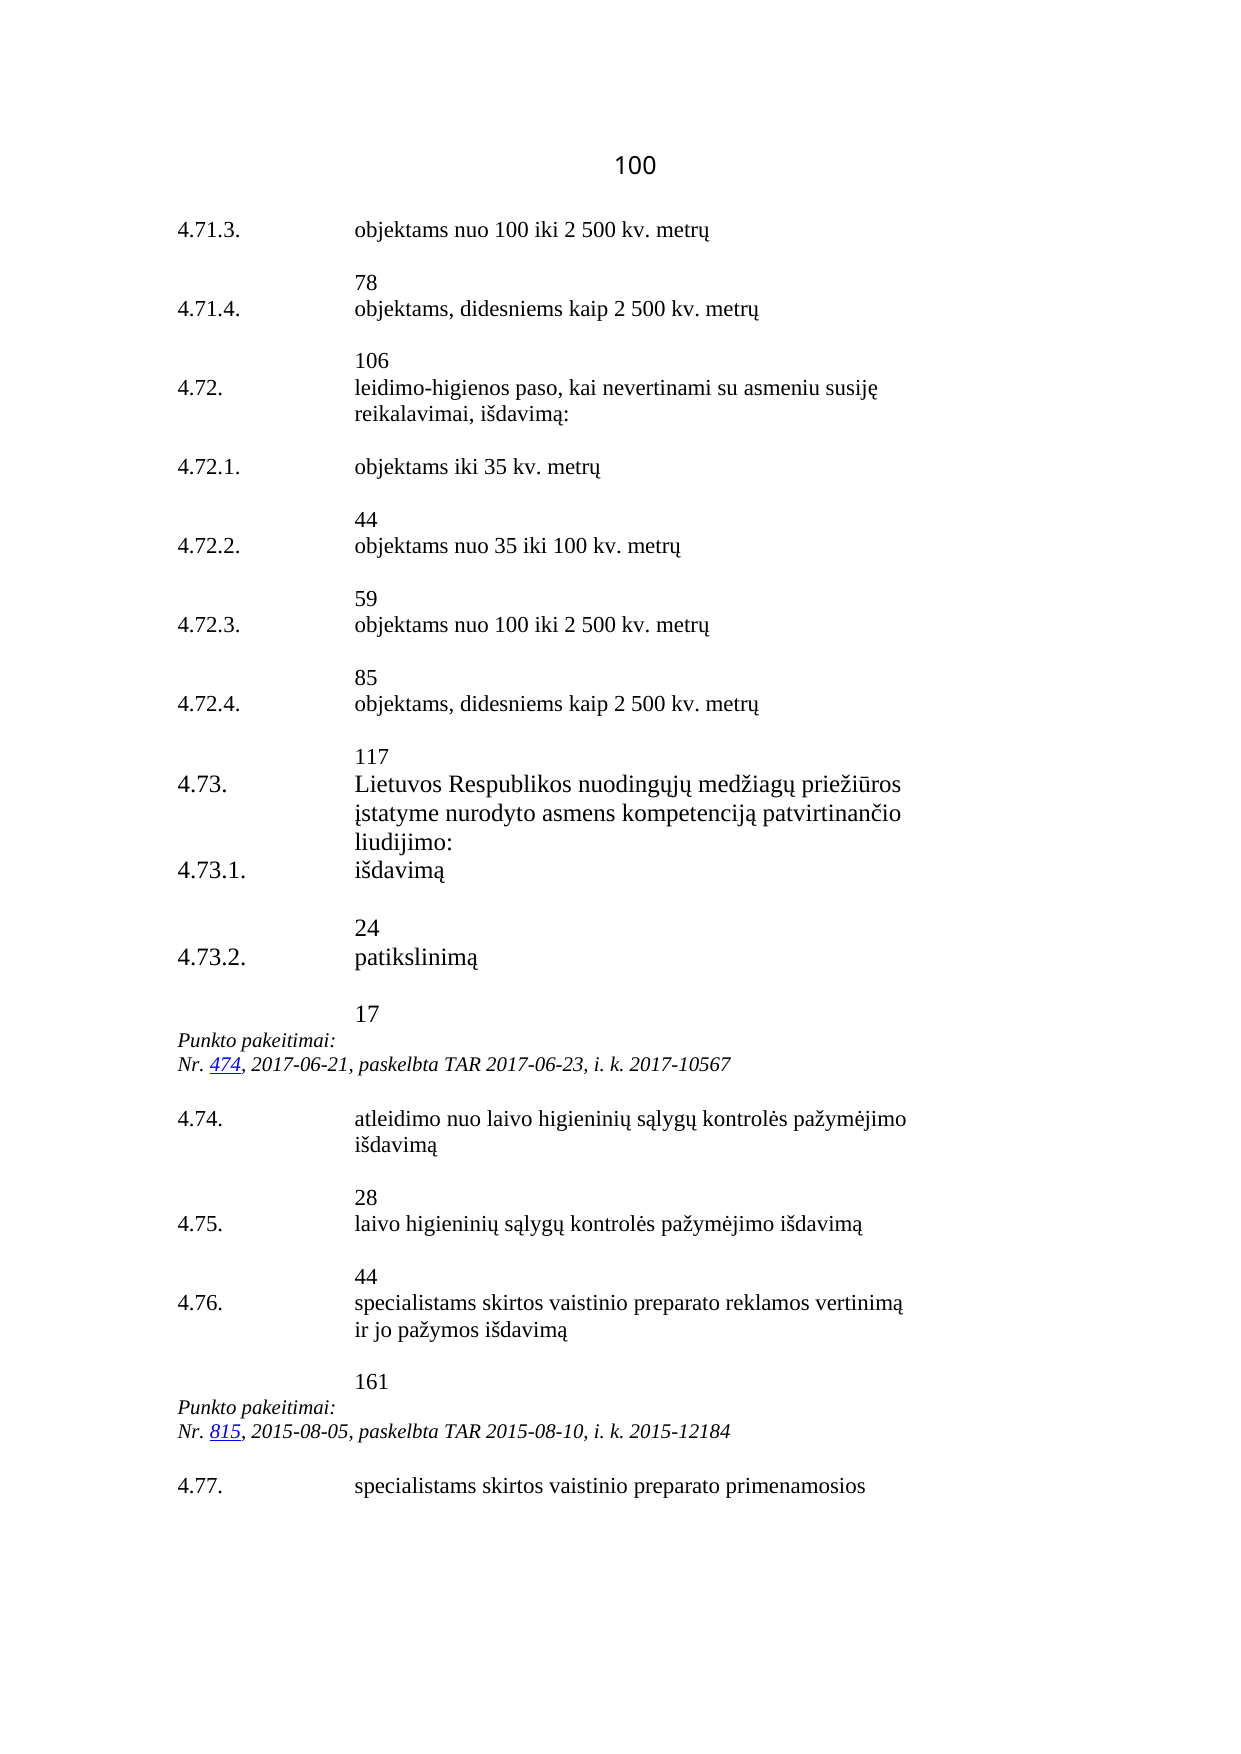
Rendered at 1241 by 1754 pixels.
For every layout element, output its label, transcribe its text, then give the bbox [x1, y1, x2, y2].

text 4.72.4. objektams, didesniems kaip 2 500 kv. metrų 117 [177, 690, 945, 769]
text 4.74. atleidimo nuo laivo higieninių sąlygų kontrolės pažymėjimo [177, 1105, 945, 1131]
text 4.73.1. išdavimą 24 [177, 856, 916, 942]
text 4.73.2. patikslinimą 17 [177, 942, 916, 1028]
text 4.72. leidimo-higienos paso, kai nevertinami su asmeniu susiję [177, 374, 945, 400]
text 4.75. laivo higieninių sąlygų kontrolės pažymėjimo išdavimą 44 [177, 1210, 945, 1289]
text 4.73. Lietuvos Respublikos nuodingųjų medžiagų priežiūros [177, 769, 916, 798]
text Nr. 815, 2015-08-05, paskelbta TAR 2015-08-10, i. k. 2015-12184 [177, 1419, 1093, 1443]
text reikalavimai, išdavimą: [354, 400, 945, 453]
text išdavimą 28 [354, 1131, 945, 1210]
text 4.77. specialistams skirtos vaistinio preparato primenamosios [177, 1472, 945, 1498]
text 4.76. specialistams skirtos vaistinio preparato reklamos vertinimą [177, 1289, 945, 1316]
text Punkto pakeitimai: [177, 1395, 1093, 1419]
text 4.71.4. objektams, didesniems kaip 2 500 kv. metrų 106 [177, 295, 945, 374]
text 4.72.1. objektams iki 35 kv. metrų 44 [177, 453, 945, 532]
text liudijimo: [354, 827, 916, 856]
text ir jo pažymos išdavimą 161 [354, 1316, 945, 1395]
text Punkto pakeitimai: [177, 1028, 1093, 1052]
text 4.72.3. objektams nuo 100 iki 2 500 kv. metrų 85 [177, 611, 945, 690]
text 4.71.3. objektams nuo 100 iki 2 500 kv. metrų 78 [177, 216, 945, 295]
text 4.72.2. objektams nuo 35 iki 100 kv. metrų 59 [177, 532, 945, 611]
text įstatyme nurodyto asmens kompetenciją patvirtinančio [354, 798, 916, 827]
text Nr. 474, 2017-06-21, paskelbta TAR 2017-06-23, i. k. 2017-10567 [177, 1052, 1093, 1076]
